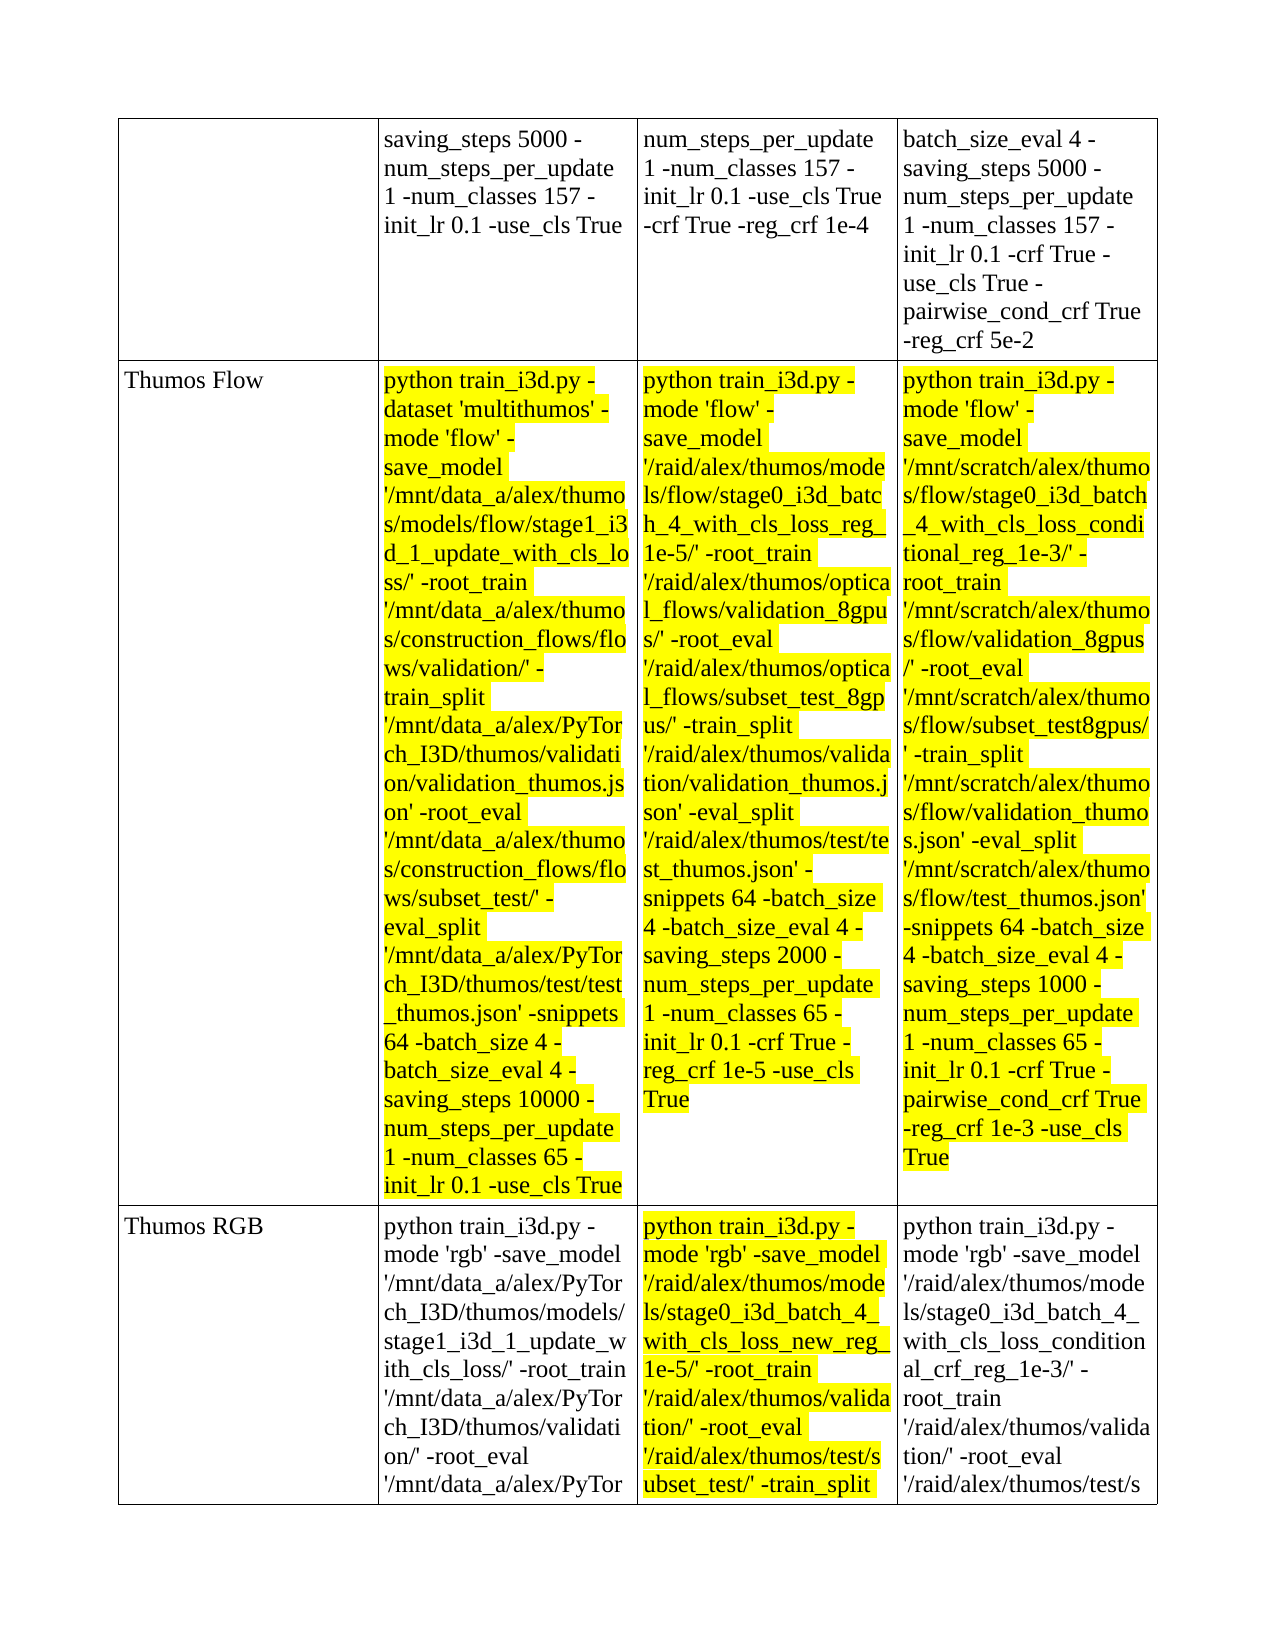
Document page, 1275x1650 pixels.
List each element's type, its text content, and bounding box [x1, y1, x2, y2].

table_cell -batch_size_eval 4 -saving_steps 5000 -num_steps_per_update 1 -num_classes 157 -init_lr 0.1 -crf True -use_cls True -pairwise_cond_crf True -reg_crf 5e-2 [898, 119, 1157, 360]
table_cell [119, 119, 378, 360]
table_cell Thumos RGB [119, 1206, 378, 1504]
table_cell python train_i3d.py -mode 'rgb' -save_model '/mnt/data_a/alex/PyTorch_I3D/thumos/models/stage1_i3d_1_update_with_cls_loss/' -root_train '/mnt/data_a/alex/PyTorch_I3D/thumos/validation/' -root_eval '/mnt/data_a/alex/PyTor [379, 1206, 637, 1504]
table_cell -num_steps_per_update 1 -num_classes 157 -init_lr 0.1 -use_cls True -crf True -reg_crf 1e-4 [638, 119, 897, 360]
table_cell python train_i3d.py -dataset 'multithumos' -mode 'flow' -save_model '/mnt/data_a/alex/thumos/models/flow/stage1_i3d_1_update_with_cls_loss/' -root_train '/mnt/data_a/alex/thumos/construction_flows/flows/validation/' -train_split '/mnt/data_a/alex/PyTorch_I3D/thumos/validation/validation_thumos.json' -root_eval '/mnt/data_a/alex/thumos/construction_flows/flows/subset_test/' -eval_split '/mnt/data_a/alex/PyTorch_I3D/thumos/test/test_thumos.json' -snippets 64 -batch_size 4 -batch_size_eval 4 -saving_steps 10000 -num_steps_per_update 1 -num_classes 65 -init_lr 0.1 -use_cls True [379, 361, 637, 1205]
table_cell Thumos Flow [119, 361, 378, 1205]
table_cell python train_i3d.py -mode 'flow' -save_model '/raid/alex/thumos/models/flow/stage0_i3d_batch_4_with_cls_loss_reg_1e-5/' -root_train '/raid/alex/thumos/optical_flows/validation_8gpus/' -root_eval '/raid/alex/thumos/optical_flows/subset_test_8gpus/' -train_split '/raid/alex/thumos/validation/validation_thumos.json' -eval_split '/raid/alex/thumos/test/test_thumos.json' -snippets 64 -batch_size 4 -batch_size_eval 4 -saving_steps 2000 -num_steps_per_update 1 -num_classes 65 -init_lr 0.1 -crf True -reg_crf 1e-5 -use_cls True [638, 361, 897, 1205]
table_cell python train_i3d.py -mode 'rgb' -save_model '/raid/alex/thumos/models/stage0_i3d_batch_4_with_cls_loss_new_reg_1e-5/' -root_train '/raid/alex/thumos/validation/' -root_eval '/raid/alex/thumos/test/subset_test/' -train_split [638, 1206, 897, 1504]
table_cell python train_i3d.py -mode 'flow' -save_model '/mnt/scratch/alex/thumos/flow/stage0_i3d_batch_4_with_cls_loss_conditional_reg_1e-3/' -root_train '/mnt/scratch/alex/thumos/flow/validation_8gpus/' -root_eval '/mnt/scratch/alex/thumos/flow/subset_test8gpus/' -train_split '/mnt/scratch/alex/thumos/flow/validation_thumos.json' -eval_split '/mnt/scratch/alex/thumos/flow/test_thumos.json' -snippets 64 -batch_size 4 -batch_size_eval 4 -saving_steps 1000 -num_steps_per_update 1 -num_classes 65 -init_lr 0.1 -crf True -pairwise_cond_crf True -reg_crf 1e-3 -use_cls True [898, 361, 1157, 1205]
table_cell python train_i3d.py -mode 'rgb' -save_model '/raid/alex/thumos/models/stage0_i3d_batch_4_with_cls_loss_conditional_crf_reg_1e-3/' -root_train '/raid/alex/thumos/validation/' -root_eval '/raid/alex/thumos/test/s [898, 1206, 1157, 1504]
table_cell -saving_steps 5000 -num_steps_per_update 1 -num_classes 157 -init_lr 0.1 -use_cls True [379, 119, 637, 360]
